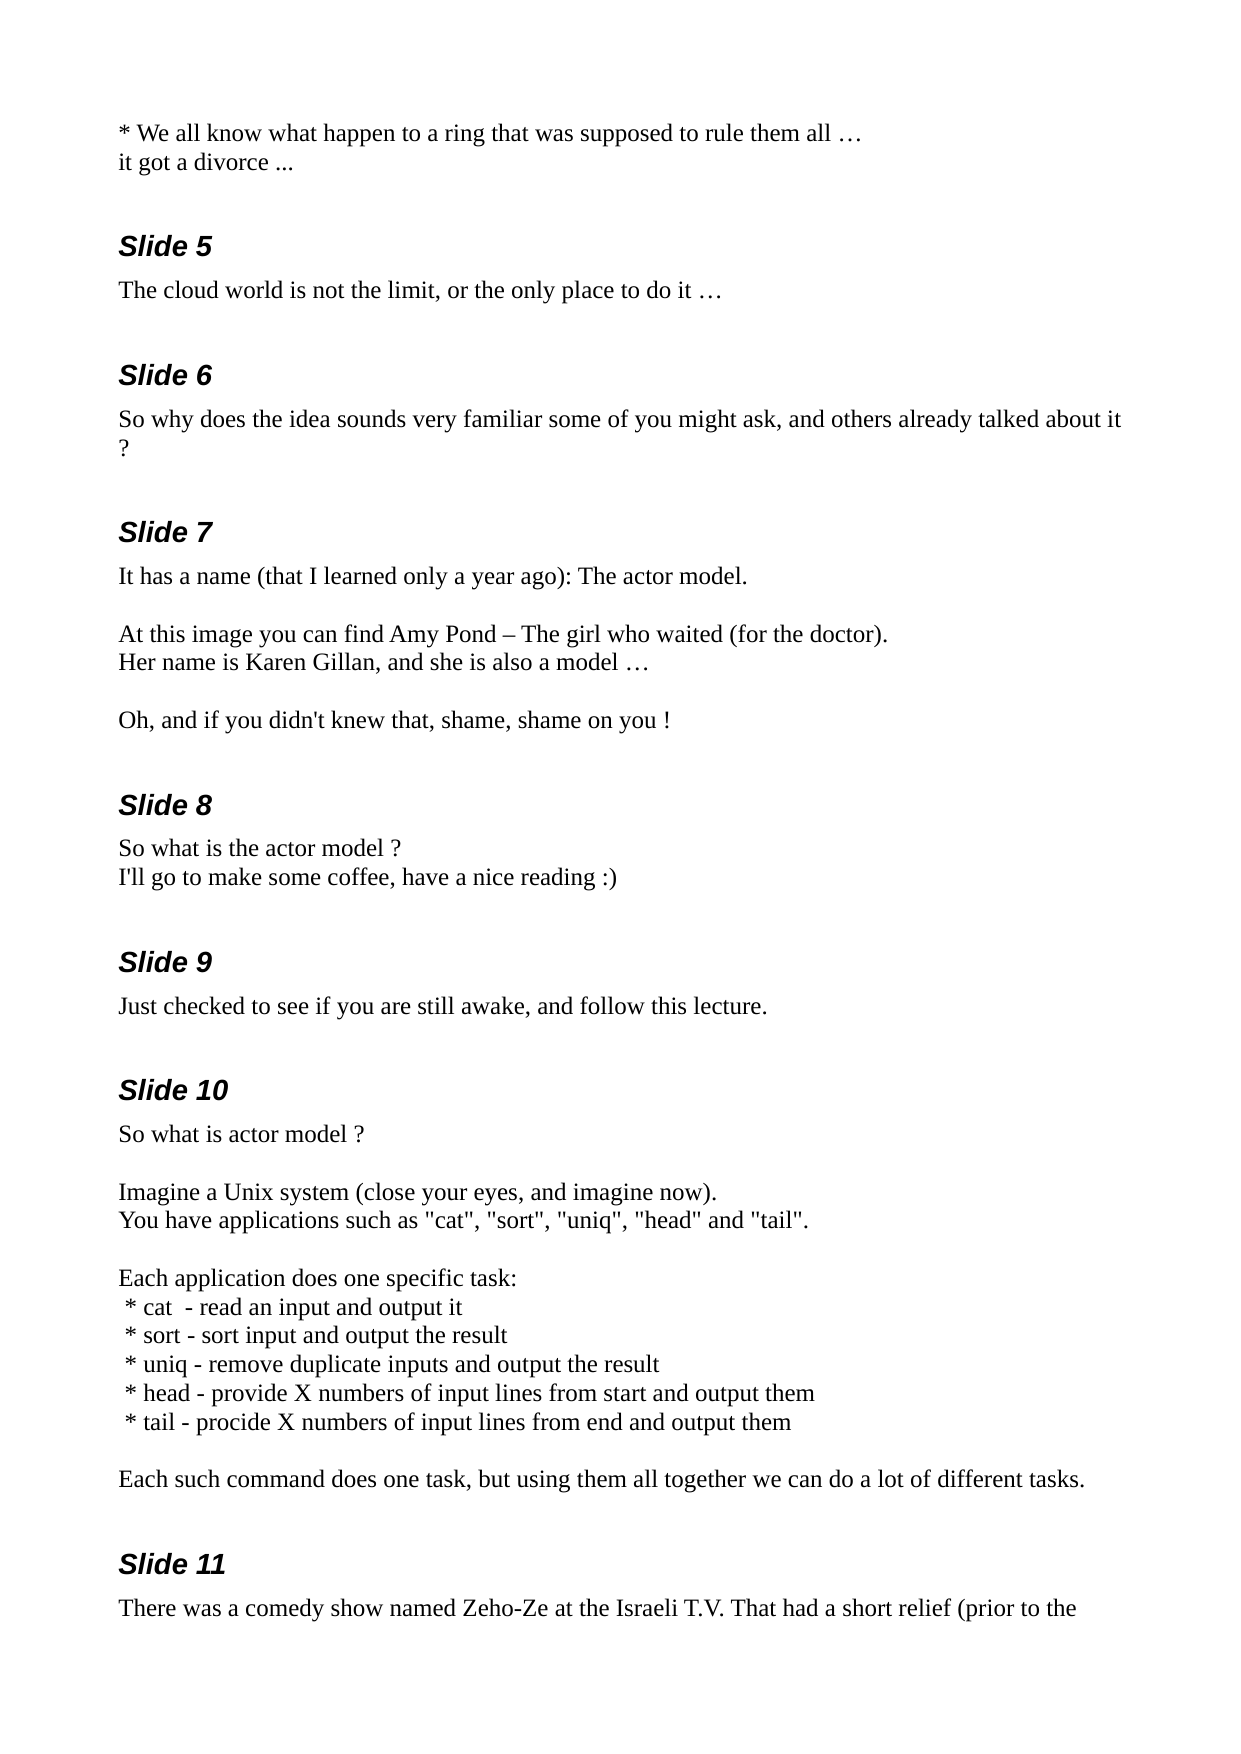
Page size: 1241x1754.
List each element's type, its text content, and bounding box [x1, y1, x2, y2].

text it got a divorce ... [118, 147, 1122, 176]
text * head - provide X numbers of input lines from start and output them [118, 1378, 1122, 1407]
text * tail - procide X numbers of input lines from end and output them [118, 1407, 1122, 1436]
text I'll go to make some coffee, have a nice reading :) [118, 862, 1122, 891]
subtitle Slide 6 [118, 358, 1122, 391]
text The cloud world is not the limit, or the only place to do it … [118, 275, 1122, 304]
text Her name is Karen Gillan, and she is also a model … [118, 647, 1122, 676]
subtitle Slide 7 [118, 515, 1122, 549]
text * uniq - remove duplicate inputs and output the result [118, 1349, 1122, 1378]
subtitle Slide 11 [118, 1547, 1122, 1580]
subtitle Slide 8 [118, 787, 1122, 821]
subtitle Slide 9 [118, 945, 1122, 978]
text So why does the idea sounds very familiar some of you might ask, and others already talked about it ? [118, 404, 1122, 461]
text * cat - read an input and output it [118, 1292, 1122, 1321]
text Imagine a Unix system (close your eyes, and imagine now). [118, 1177, 1122, 1206]
text Each application does one specific task: [118, 1263, 1122, 1292]
text You have applications such as "cat", "sort", "uniq", "head" and "tail". [118, 1206, 1122, 1234]
text Each such command does one task, but using them all together we can do a lot of different tasks. [118, 1464, 1122, 1493]
text At this image you can find Amy Pond – The girl who waited (for the doctor). [118, 619, 1122, 647]
text So what is actor model ? [118, 1119, 1122, 1148]
text Just checked to see if you are still awake, and follow this lecture. [118, 991, 1122, 1019]
text So what is the actor model ? [118, 833, 1122, 862]
text * sort - sort input and output the result [118, 1321, 1122, 1349]
subtitle Slide 5 [118, 229, 1122, 263]
subtitle Slide 10 [118, 1073, 1122, 1107]
text * We all know what happen to a ring that was supposed to rule them all … [118, 118, 1122, 147]
text It has a name (that I learned only a year ago): The actor model. [118, 561, 1122, 590]
text There was a comedy show named Zeho-Ze at the Israeli T.V. That had a short relief (prior to the [118, 1593, 1122, 1622]
text Oh, and if you didn't knew that, shame, shame on you ! [118, 705, 1122, 734]
